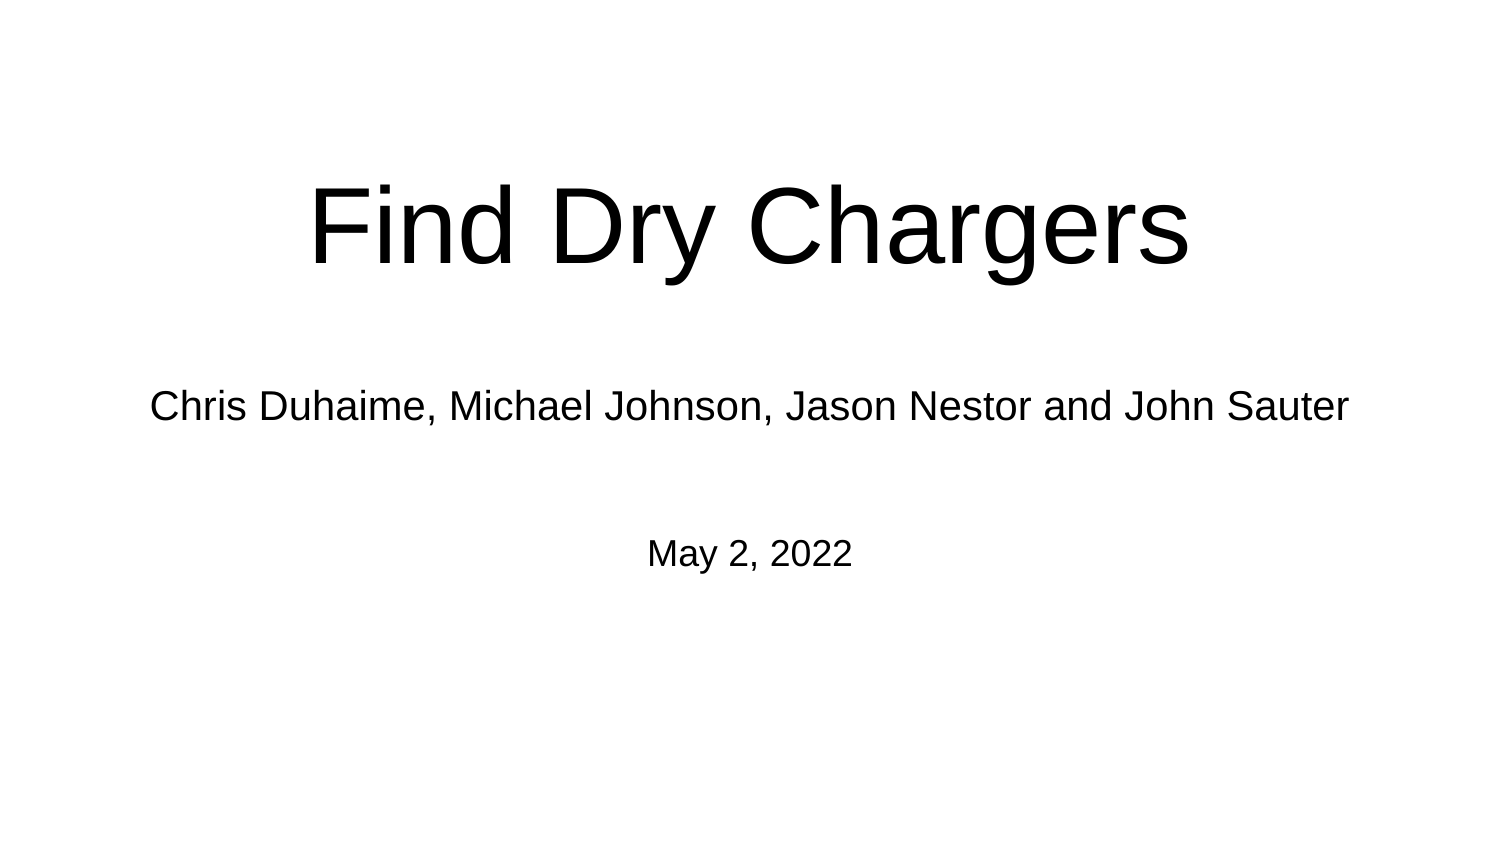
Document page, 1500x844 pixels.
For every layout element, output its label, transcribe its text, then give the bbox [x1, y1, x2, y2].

text_box Chris Duhaime, Michael Johnson, Jason Nestor and John Sauter [75, 375, 1426, 437]
title Find Dry Chargers [51, 141, 1449, 301]
text_box May 2, 2022 [337, 525, 1163, 582]
